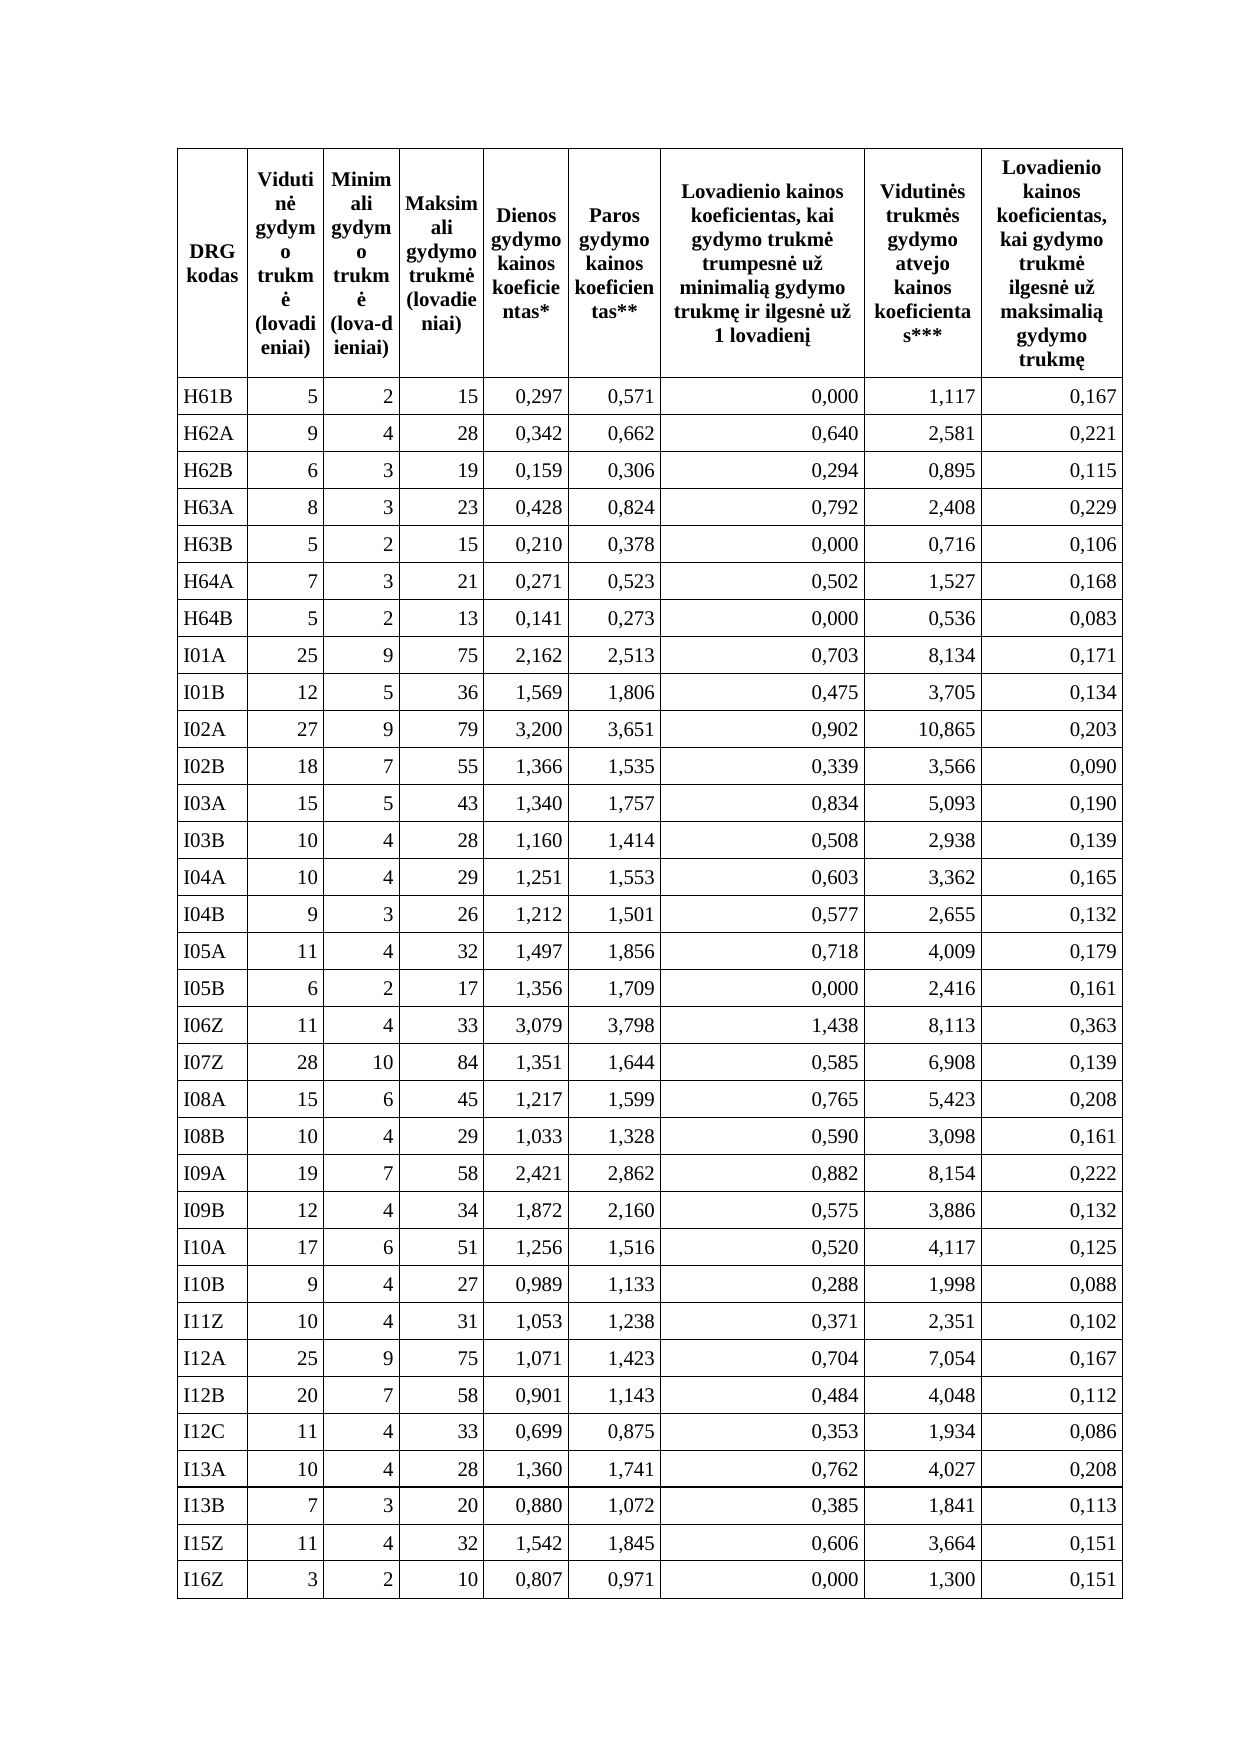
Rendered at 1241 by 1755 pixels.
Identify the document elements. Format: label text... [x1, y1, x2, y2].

table_cell 7,054 [865, 1340, 981, 1376]
table_cell 0,339 [661, 748, 864, 784]
table_cell 3,362 [865, 859, 981, 895]
table_cell 45 [400, 1081, 483, 1117]
table_cell 0,102 [982, 1303, 1122, 1338]
table_cell 1,709 [569, 970, 660, 1006]
table_cell 9 [324, 1340, 399, 1376]
table_cell 23 [400, 489, 483, 525]
table_cell 0,895 [865, 452, 981, 488]
table_cell 33 [400, 1414, 483, 1449]
table_cell 1,251 [484, 859, 568, 895]
table_cell 0,139 [982, 822, 1122, 858]
table_cell 75 [400, 1340, 483, 1376]
table_cell 4 [324, 1303, 399, 1338]
table_cell 3,651 [569, 711, 660, 747]
table_cell 2,162 [484, 637, 568, 673]
table_cell 26 [400, 896, 483, 932]
table_cell 6 [248, 452, 323, 488]
table_cell 5 [248, 526, 323, 562]
table_cell 19 [400, 452, 483, 488]
table_cell 10 [248, 1303, 323, 1338]
table_cell I03B [178, 822, 247, 858]
table_cell 0,132 [982, 1192, 1122, 1228]
table_cell 0,834 [661, 785, 864, 821]
table_cell 0,141 [484, 600, 568, 636]
table_cell 1,542 [484, 1525, 568, 1560]
table_cell 0,115 [982, 452, 1122, 488]
table_cell 11 [248, 933, 323, 969]
table_cell I05A [178, 933, 247, 969]
table_cell 2,938 [865, 822, 981, 858]
table_cell I06Z [178, 1007, 247, 1043]
table_cell H62A [178, 415, 247, 451]
table_cell 0,222 [982, 1155, 1122, 1191]
table_cell 27 [248, 711, 323, 747]
table_cell 2,581 [865, 415, 981, 451]
table_cell 0,704 [661, 1340, 864, 1376]
table_cell 58 [400, 1155, 483, 1191]
table_cell H63B [178, 526, 247, 562]
table_cell 1,071 [484, 1340, 568, 1376]
table_cell 2 [324, 970, 399, 1006]
table_cell I09B [178, 1192, 247, 1228]
table_cell I02A [178, 711, 247, 747]
table_cell 1,527 [865, 563, 981, 599]
table_cell 58 [400, 1377, 483, 1412]
table_cell I02B [178, 748, 247, 784]
table_cell 10 [324, 1044, 399, 1080]
table_header Vidutinė gydymo trukmė (lovadieniai) [248, 149, 323, 377]
table_cell 1,423 [569, 1340, 660, 1376]
table_cell 0,385 [661, 1488, 864, 1523]
table_cell 0,502 [661, 563, 864, 599]
table_cell 15 [248, 1081, 323, 1117]
table_cell 28 [400, 415, 483, 451]
table_cell 0,363 [982, 1007, 1122, 1043]
table_cell H64B [178, 600, 247, 636]
table_cell 1,553 [569, 859, 660, 895]
table_cell 1,934 [865, 1414, 981, 1449]
table_cell 0,000 [661, 526, 864, 562]
table_cell 0,342 [484, 415, 568, 451]
table_cell 7 [324, 1155, 399, 1191]
table_cell 1,599 [569, 1081, 660, 1117]
table_header Lovadienio kainos koeficientas, kai gydymo trukmė trumpesnė už minimalią gydymo trukmę ir ilgesnė už 1 lovadienį [661, 149, 864, 377]
table_cell 15 [400, 378, 483, 414]
table_cell 1,033 [484, 1118, 568, 1154]
table_cell 2 [324, 526, 399, 562]
table_header Lovadienio kainos koeficientas, kai gydymo trukmė ilgesnė už maksimalią gydymo trukmę [982, 149, 1122, 377]
table_cell 55 [400, 748, 483, 784]
table_cell 9 [248, 896, 323, 932]
table_cell 0,125 [982, 1229, 1122, 1264]
table_cell 0,083 [982, 600, 1122, 636]
table_cell 1,366 [484, 748, 568, 784]
table_cell 0,971 [569, 1561, 660, 1597]
table_cell 17 [400, 970, 483, 1006]
table_cell 3 [324, 563, 399, 599]
table_cell 1,757 [569, 785, 660, 821]
table_cell 0,229 [982, 489, 1122, 525]
table_cell 4 [324, 1266, 399, 1302]
table_cell 7 [248, 1488, 323, 1523]
table_cell 2,416 [865, 970, 981, 1006]
table_cell 1,217 [484, 1081, 568, 1117]
table_cell 3 [324, 452, 399, 488]
table_cell I15Z [178, 1525, 247, 1560]
table_cell 1,072 [569, 1488, 660, 1523]
table_cell 1,501 [569, 896, 660, 932]
table_cell 0,086 [982, 1414, 1122, 1449]
table_cell H63A [178, 489, 247, 525]
table_cell 0,161 [982, 970, 1122, 1006]
table_cell 0,208 [982, 1451, 1122, 1486]
table_cell I08A [178, 1081, 247, 1117]
table_cell 0,475 [661, 674, 864, 710]
table_cell 2 [324, 1561, 399, 1597]
table_cell 2 [324, 600, 399, 636]
table_cell 10 [248, 822, 323, 858]
table_cell 0,875 [569, 1414, 660, 1449]
table_cell 4,048 [865, 1377, 981, 1412]
table_cell 11 [248, 1525, 323, 1560]
table_cell 10 [248, 859, 323, 895]
table_cell 28 [400, 822, 483, 858]
table_cell 0,640 [661, 415, 864, 451]
table_cell 0,880 [484, 1488, 568, 1523]
table_cell 3 [248, 1561, 323, 1597]
table_cell 0,171 [982, 637, 1122, 673]
table_cell 3 [324, 489, 399, 525]
table_cell 0,159 [484, 452, 568, 488]
table_cell 3,566 [865, 748, 981, 784]
table_cell 1,845 [569, 1525, 660, 1560]
table_cell 1,143 [569, 1377, 660, 1412]
table_cell 4 [324, 933, 399, 969]
table_cell 0,179 [982, 933, 1122, 969]
table_cell 1,300 [865, 1561, 981, 1597]
table_cell 4 [324, 1525, 399, 1560]
table_cell 4 [324, 415, 399, 451]
table_cell H64A [178, 563, 247, 599]
table_cell 0,703 [661, 637, 864, 673]
table_cell 0,508 [661, 822, 864, 858]
table_cell 0,151 [982, 1561, 1122, 1597]
table_cell 0,297 [484, 378, 568, 414]
table_cell 0,824 [569, 489, 660, 525]
table_cell H61B [178, 378, 247, 414]
table_cell 0,167 [982, 378, 1122, 414]
table_cell 20 [400, 1488, 483, 1523]
table_cell I03A [178, 785, 247, 821]
table_cell 4 [324, 1451, 399, 1486]
table_cell 0,294 [661, 452, 864, 488]
table_cell 0,765 [661, 1081, 864, 1117]
table_cell 3,886 [865, 1192, 981, 1228]
table_cell 0,523 [569, 563, 660, 599]
table_cell I12B [178, 1377, 247, 1412]
table_cell I01A [178, 637, 247, 673]
table_cell 2,351 [865, 1303, 981, 1338]
table_cell 0,113 [982, 1488, 1122, 1523]
table_cell 0,575 [661, 1192, 864, 1228]
table_cell I01B [178, 674, 247, 710]
table_cell 4,027 [865, 1451, 981, 1486]
table_cell I07Z [178, 1044, 247, 1080]
table_cell I04B [178, 896, 247, 932]
table_cell 0,000 [661, 970, 864, 1006]
table_cell 0,161 [982, 1118, 1122, 1154]
table_cell 7 [324, 1377, 399, 1412]
table_cell 0,590 [661, 1118, 864, 1154]
table_cell 25 [248, 1340, 323, 1376]
table_cell 0,167 [982, 1340, 1122, 1376]
table_cell 32 [400, 933, 483, 969]
table_cell 2,862 [569, 1155, 660, 1191]
table_cell 0,901 [484, 1377, 568, 1412]
table_cell 0,520 [661, 1229, 864, 1264]
table_cell 3 [324, 1488, 399, 1523]
table_cell 0,221 [982, 415, 1122, 451]
table_cell 5,093 [865, 785, 981, 821]
table_cell 31 [400, 1303, 483, 1338]
table_cell 21 [400, 563, 483, 599]
table_cell 4 [324, 822, 399, 858]
table_cell 5 [324, 785, 399, 821]
table_cell 17 [248, 1229, 323, 1264]
table_cell 10,865 [865, 711, 981, 747]
table_cell 0,371 [661, 1303, 864, 1338]
table_cell 1,160 [484, 822, 568, 858]
table_cell 43 [400, 785, 483, 821]
table_cell 1,356 [484, 970, 568, 1006]
table_cell 0,571 [569, 378, 660, 414]
table_cell 51 [400, 1229, 483, 1264]
table_cell 4 [324, 1192, 399, 1228]
table_cell 12 [248, 1192, 323, 1228]
table_cell 9 [324, 711, 399, 747]
table_cell I12C [178, 1414, 247, 1449]
table_cell 2,160 [569, 1192, 660, 1228]
table_cell 27 [400, 1266, 483, 1302]
table_cell 0,699 [484, 1414, 568, 1449]
table_cell I08B [178, 1118, 247, 1154]
table_cell 15 [248, 785, 323, 821]
table_cell 11 [248, 1414, 323, 1449]
table_cell 2,513 [569, 637, 660, 673]
table_cell 0,000 [661, 600, 864, 636]
table_cell I12A [178, 1340, 247, 1376]
table_cell I09A [178, 1155, 247, 1191]
table_cell 0,139 [982, 1044, 1122, 1080]
table_cell 1,351 [484, 1044, 568, 1080]
table_cell 1,414 [569, 822, 660, 858]
table_cell 1,872 [484, 1192, 568, 1228]
table_cell I10A [178, 1229, 247, 1264]
table_cell 0,165 [982, 859, 1122, 895]
table_cell 0,882 [661, 1155, 864, 1191]
table_cell 4 [324, 1007, 399, 1043]
table_cell 3,200 [484, 711, 568, 747]
table_cell 3,705 [865, 674, 981, 710]
table_cell 8,154 [865, 1155, 981, 1191]
table_cell 0,168 [982, 563, 1122, 599]
table_cell 0,203 [982, 711, 1122, 747]
table_cell 1,117 [865, 378, 981, 414]
table_cell 15 [400, 526, 483, 562]
table_cell 1,516 [569, 1229, 660, 1264]
table_cell 28 [400, 1451, 483, 1486]
table_header Vidutinės trukmės gydymo atvejo kainos koeficientas*** [865, 149, 981, 377]
table_cell 12 [248, 674, 323, 710]
table_cell I16Z [178, 1561, 247, 1597]
table_cell 5 [324, 674, 399, 710]
table_cell 0,378 [569, 526, 660, 562]
table_cell 0,112 [982, 1377, 1122, 1412]
table_cell 1,741 [569, 1451, 660, 1486]
table_cell 0,902 [661, 711, 864, 747]
table_cell 0,288 [661, 1266, 864, 1302]
table_cell 79 [400, 711, 483, 747]
table_cell 1,856 [569, 933, 660, 969]
table_cell 0,536 [865, 600, 981, 636]
table_header Minimali gydymo trukmė (lova‑dieniai) [324, 149, 399, 377]
table_cell 1,133 [569, 1266, 660, 1302]
table_cell 75 [400, 637, 483, 673]
table_cell I11Z [178, 1303, 247, 1338]
table_cell 8,113 [865, 1007, 981, 1043]
table_cell 5,423 [865, 1081, 981, 1117]
table_cell 1,497 [484, 933, 568, 969]
table_cell 0,989 [484, 1266, 568, 1302]
table_cell 29 [400, 859, 483, 895]
table_cell 1,569 [484, 674, 568, 710]
table_cell 13 [400, 600, 483, 636]
table_cell 2,421 [484, 1155, 568, 1191]
table_cell 0,208 [982, 1081, 1122, 1117]
table_cell 10 [400, 1561, 483, 1597]
table_cell 34 [400, 1192, 483, 1228]
table_cell 1,053 [484, 1303, 568, 1338]
table_cell 0,484 [661, 1377, 864, 1412]
table_cell 2,655 [865, 896, 981, 932]
table_header Maksimali gydymo trukmė (lovadieniai) [400, 149, 483, 377]
table_cell 3,079 [484, 1007, 568, 1043]
table_cell 28 [248, 1044, 323, 1080]
table_cell 0,000 [661, 1561, 864, 1597]
table_cell H62B [178, 452, 247, 488]
table_cell 5 [248, 378, 323, 414]
table_cell 3,664 [865, 1525, 981, 1560]
table_cell 5 [248, 600, 323, 636]
table_cell 0,428 [484, 489, 568, 525]
table_cell 1,438 [661, 1007, 864, 1043]
table_cell 18 [248, 748, 323, 784]
table_cell 1,238 [569, 1303, 660, 1338]
table_cell 29 [400, 1118, 483, 1154]
table_cell 8 [248, 489, 323, 525]
table_cell 2 [324, 378, 399, 414]
table_cell 0,106 [982, 526, 1122, 562]
table_cell 6 [248, 970, 323, 1006]
table_cell 6 [324, 1081, 399, 1117]
table_cell 1,328 [569, 1118, 660, 1154]
table_cell 1,806 [569, 674, 660, 710]
table_cell 32 [400, 1525, 483, 1560]
table_cell 3 [324, 896, 399, 932]
table_cell I13B [178, 1488, 247, 1523]
table_header Paros gydymo kainos koeficientas** [569, 149, 660, 377]
table_cell 1,644 [569, 1044, 660, 1080]
table_cell 0,210 [484, 526, 568, 562]
table_cell 1,535 [569, 748, 660, 784]
table_cell 9 [248, 1266, 323, 1302]
table_cell 8,134 [865, 637, 981, 673]
table_cell 0,134 [982, 674, 1122, 710]
table_cell 0,603 [661, 859, 864, 895]
table_cell 4 [324, 1118, 399, 1154]
table_cell 1,256 [484, 1229, 568, 1264]
table_header Dienos gydymo kainos koeficientas* [484, 149, 568, 377]
table_cell 19 [248, 1155, 323, 1191]
table_cell 4,117 [865, 1229, 981, 1264]
table_cell 0,090 [982, 748, 1122, 784]
table_cell 0,662 [569, 415, 660, 451]
table_cell 0,577 [661, 896, 864, 932]
table_cell 0,306 [569, 452, 660, 488]
table_cell 3,798 [569, 1007, 660, 1043]
table_cell 9 [248, 415, 323, 451]
table_cell 0,151 [982, 1525, 1122, 1560]
table_cell 9 [324, 637, 399, 673]
table_cell 7 [248, 563, 323, 599]
table_cell 25 [248, 637, 323, 673]
table_cell 0,271 [484, 563, 568, 599]
table_cell 11 [248, 1007, 323, 1043]
table_cell 6 [324, 1229, 399, 1264]
table_cell 0,353 [661, 1414, 864, 1449]
table_cell 0,716 [865, 526, 981, 562]
table_cell 0,088 [982, 1266, 1122, 1302]
table_cell 0,606 [661, 1525, 864, 1560]
table_cell 4 [324, 1414, 399, 1449]
table_cell I04A [178, 859, 247, 895]
table_cell 0,807 [484, 1561, 568, 1597]
table_cell 4 [324, 859, 399, 895]
table_cell 36 [400, 674, 483, 710]
table_cell 0,000 [661, 378, 864, 414]
table_cell 0,585 [661, 1044, 864, 1080]
table_cell 2,408 [865, 489, 981, 525]
table_cell 0,792 [661, 489, 864, 525]
table_cell 7 [324, 748, 399, 784]
table_cell 33 [400, 1007, 483, 1043]
table_cell 10 [248, 1118, 323, 1154]
table_cell 0,190 [982, 785, 1122, 821]
table_cell 6,908 [865, 1044, 981, 1080]
table_cell I05B [178, 970, 247, 1006]
table_cell 20 [248, 1377, 323, 1412]
table_cell I10B [178, 1266, 247, 1302]
table_cell 1,360 [484, 1451, 568, 1486]
table_cell 1,212 [484, 896, 568, 932]
table_cell 0,762 [661, 1451, 864, 1486]
table_cell 1,841 [865, 1488, 981, 1523]
table_cell I13A [178, 1451, 247, 1486]
table_cell 1,998 [865, 1266, 981, 1302]
table_cell 10 [248, 1451, 323, 1486]
table_cell 84 [400, 1044, 483, 1080]
table_cell 0,718 [661, 933, 864, 969]
table_cell 4,009 [865, 933, 981, 969]
table_cell 3,098 [865, 1118, 981, 1154]
table_header DRG kodas [178, 149, 247, 377]
table_cell 1,340 [484, 785, 568, 821]
table_cell 0,132 [982, 896, 1122, 932]
table_cell 0,273 [569, 600, 660, 636]
